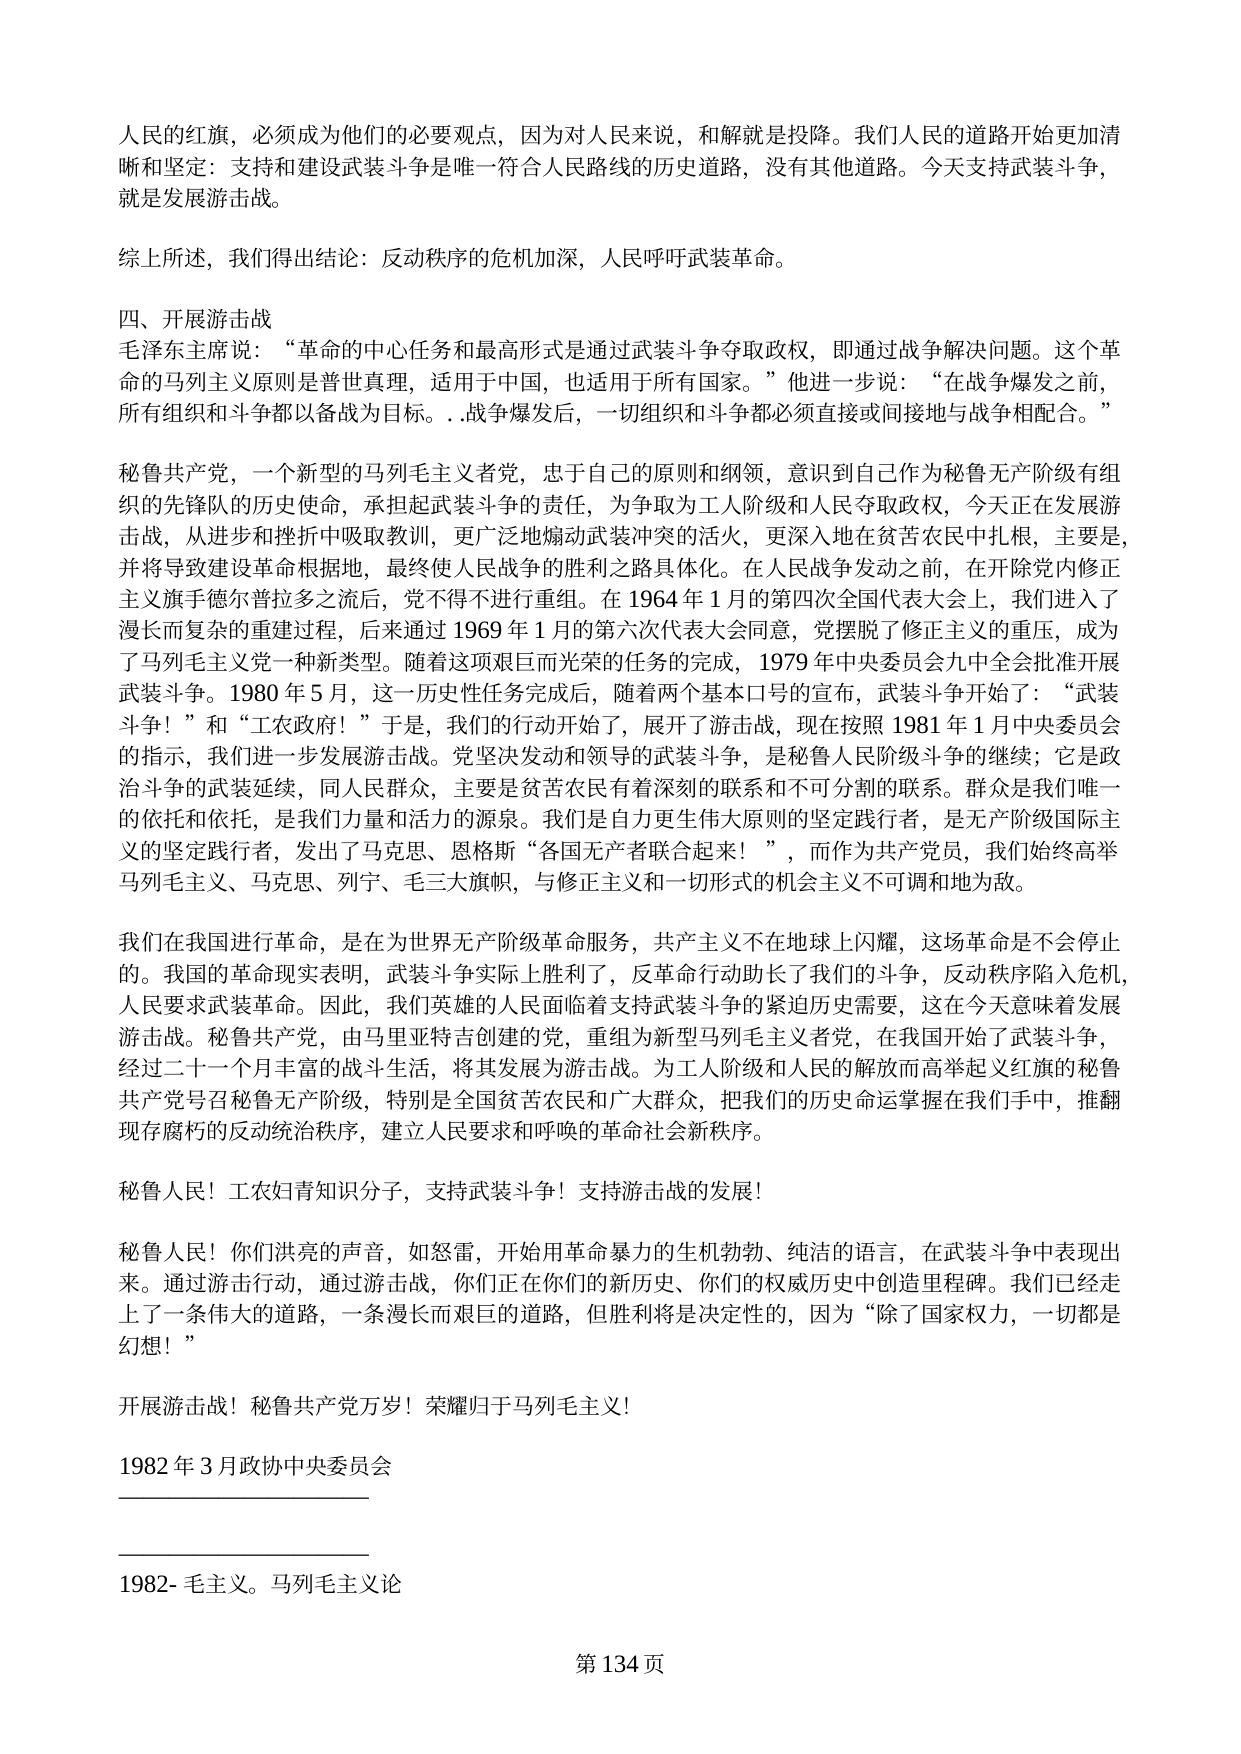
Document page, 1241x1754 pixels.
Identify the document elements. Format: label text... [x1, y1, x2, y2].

text 人民的红旗，必须成为他们的必要观点，因为对人民来说，和解就是投降。我们人民的道路开始更加清晰和坚定：支持和建设武装斗争是唯一符合人民路线的历史道路，没有其他道路。今天支持武装斗争，就是发展游击战。 [118, 118, 1122, 213]
text 秘鲁人民！你们洪亮的声音，如怒雷，开始用革命暴力的生机勃勃、纯洁的语言，在武装斗争中表现出来。通过游击行动，通过游击战，你们正在你们的新历史、你们的权威历史中创造里程碑。我们已经走上了一条伟大的道路，一条漫长而艰巨的道路，但胜利将是决定性的，因为“除了国家权力，一切都是幻想！” [118, 1235, 1122, 1361]
text 四、开展游击战 [118, 302, 1122, 333]
text 秘鲁共产党，一个新型的马列毛主义者党，忠于自己的原则和纲领，意识到自己作为秘鲁无产阶级有组织的先锋队的历史使命，承担起武装斗争的责任，为争取为工人阶级和人民夺取政权，今天正在发展游击战，从进步和挫折中吸取教训，更广泛地煽动武装冲突的活火，更深入地在贫苦农民中扎根，主要是，并将导致建设革命根据地，最终使人民战争的胜利之路具体化。在人民战争发动之前，在开除党内修正主义旗手德尔普拉多之流后，党不得不进行重组。在1964年1月的第四次全国代表大会上，我们进入了漫长而复杂的重建过程，后来通过1969年1月的第六次代表大会同意，党摆脱了修正主义的重压，成为了马列毛主义党一种新类型。随着这项艰巨而光荣的任务的完成，1979年中央委员会九中全会批准开展武装斗争。1980年5月，这一历史性任务完成后，随着两个基本口号的宣布，武装斗争开始了：“武装斗争！”和“工农政府！”于是，我们的行动开始了，展开了游击战，现在按照1981年1月中央委员会的指示，我们进一步发展游击战。党坚决发动和领导的武装斗争，是秘鲁人民阶级斗争的继续；它是政治斗争的武装延续，同人民群众，主要是贫苦农民有着深刻的联系和不可分割的联系。群众是我们唯一的依托和依托，是我们力量和活力的源泉。我们是自力更生伟大原则的坚定践行者，是无产阶级国际主义的坚定践行者，发出了马克思、恩格斯“各国无产者联合起来！ ”，而作为共产党员，我们始终高举马列毛主义、马克思、列宁、毛三大旗帜，与修正主义和一切形式的机会主义不可调和地为敌。 [118, 456, 1122, 897]
text —————————— [118, 1481, 1122, 1510]
text 开展游击战！秘鲁共产党万岁！荣耀归于马列毛主义！ [118, 1389, 1122, 1421]
text 毛泽东主席说：“革命的中心任务和最高形式是通过武装斗争夺取政权，即通过战争解决问题。这个革命的马列主义原则是普世真理，适用于中国，也适用于所有国家。”他进一步说：“在战争爆发之前，所有组织和斗争都以备战为目标。. .战争爆发后，一切组织和斗争都必须直接或间接地与战争相配合。” [118, 333, 1122, 428]
text —————————— [118, 1538, 1122, 1567]
text 我们在我国进行革命，是在为世界无产阶级革命服务，共产主义不在地球上闪耀，这场革命是不会停止的。我国的革命现实表明，武装斗争实际上胜利了，反革命行动助长了我们的斗争，反动秩序陷入危机，人民要求武装革命。因此，我们英雄的人民面临着支持武装斗争的紧迫历史需要，这在今天意味着发展游击战。秘鲁共产党，由马里亚特吉创建的党，重组为新型马列毛主义者党，在我国开始了武装斗争，经过二十一个月丰富的战斗生活，将其发展为游击战。为工人阶级和人民的解放而高举起义红旗的秘鲁共产党号召秘鲁无产阶级，特别是全国贫苦农民和广大群众，把我们的历史命运掌握在我们手中，推翻现存腐朽的反动统治秩序，建立人民要求和呼唤的革命社会新秩序。 [118, 926, 1122, 1146]
text 综上所述，我们得出结论：反动秩序的危机加深，人民呼吁武装革命。 [118, 242, 1122, 273]
text 秘鲁人民！工农妇青知识分子，支持武装斗争！支持游击战的发展！ [118, 1174, 1122, 1206]
text 1982- 毛主义。马列毛主义论 [118, 1567, 1122, 1599]
text 1982年3月政协中央委员会 [118, 1449, 1122, 1481]
